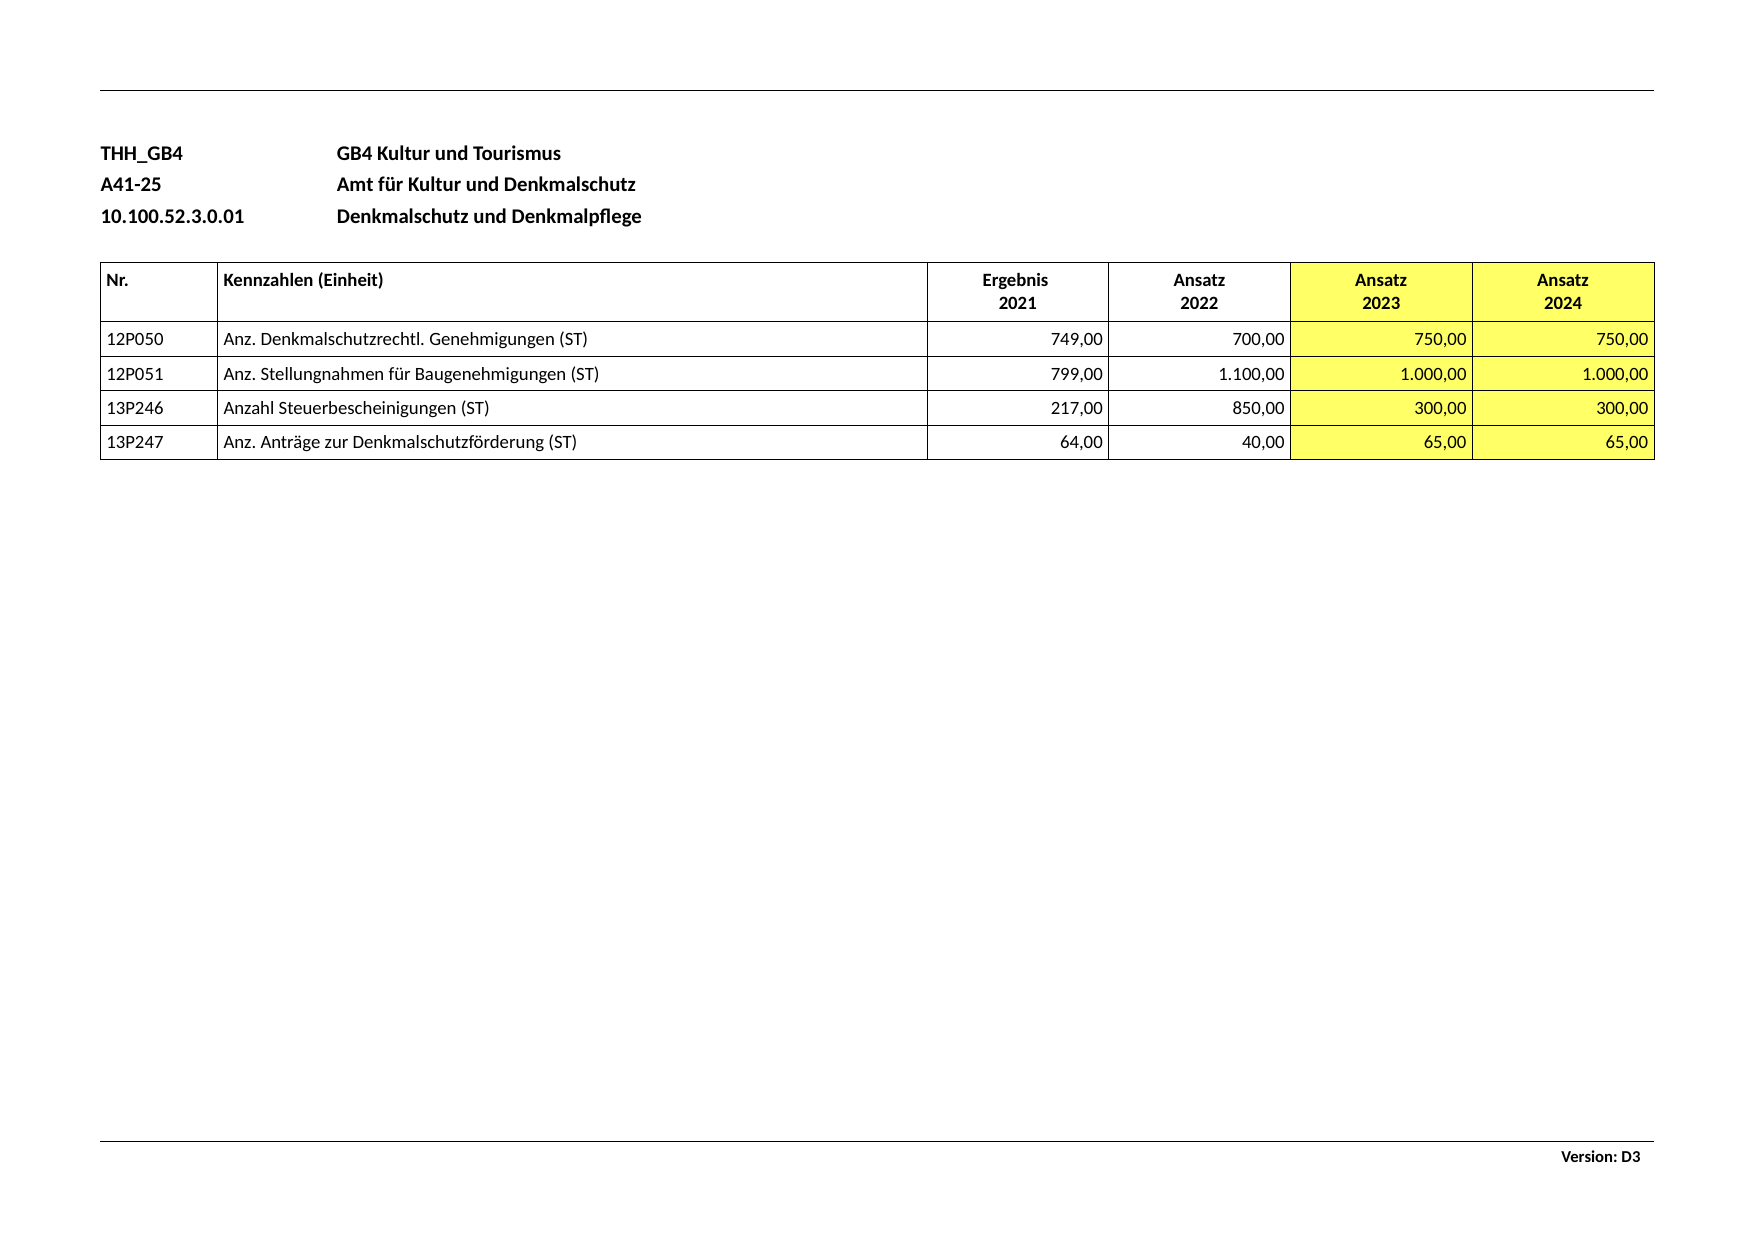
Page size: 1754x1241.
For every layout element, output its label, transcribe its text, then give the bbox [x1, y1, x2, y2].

table_cell 64,00 [928, 426, 1108, 459]
table_cell Anz. Denkmalschutzrechtl. Genehmigungen (ST) [218, 322, 927, 356]
table_cell 300,00 [1291, 391, 1472, 425]
table_header Kennzahlen (Einheit) [218, 263, 927, 321]
table_header Nr. [101, 263, 217, 321]
table_cell 1.100,00 [1109, 357, 1290, 390]
table_cell 850,00 [1109, 391, 1290, 425]
table_cell 13P247 [101, 426, 217, 459]
table_cell Anzahl Steuerbescheinigungen (ST) [218, 391, 927, 425]
table_cell 750,00 [1291, 322, 1472, 356]
table_header Ansatz 2022 [1109, 263, 1290, 321]
table_cell 799,00 [928, 357, 1108, 390]
table_cell 217,00 [928, 391, 1108, 425]
table_cell Anz. Stellungnahmen für Baugenehmigungen (ST) [218, 357, 927, 390]
table_cell 65,00 [1473, 426, 1654, 459]
table_header Ergebnis 2021 [928, 263, 1108, 321]
table_cell 65,00 [1291, 426, 1472, 459]
table_cell Anz. Anträge zur Denkmalschutzförderung (ST) [218, 426, 927, 459]
table_cell 13P246 [101, 391, 217, 425]
table_header Ansatz 2024 [1473, 263, 1654, 321]
table_cell 1.000,00 [1473, 357, 1654, 390]
table_cell 750,00 [1473, 322, 1654, 356]
table_cell 300,00 [1473, 391, 1654, 425]
text THH_GB4 GB4 Kultur und Tourismus [100, 140, 1653, 166]
table_cell 12P050 [101, 322, 217, 356]
text A41-25 Amt für Kultur und Denkmalschutz [100, 172, 1653, 197]
table_header Ansatz 2023 [1291, 263, 1472, 321]
table_cell 12P051 [101, 357, 217, 390]
table_cell 749,00 [928, 322, 1108, 356]
text 10.100.52.3.0.01 Denkmalschutz und Denkmalpflege [100, 203, 1653, 228]
table_cell 700,00 [1109, 322, 1290, 356]
table_cell 1.000,00 [1291, 357, 1472, 390]
table_cell 40,00 [1109, 426, 1290, 459]
